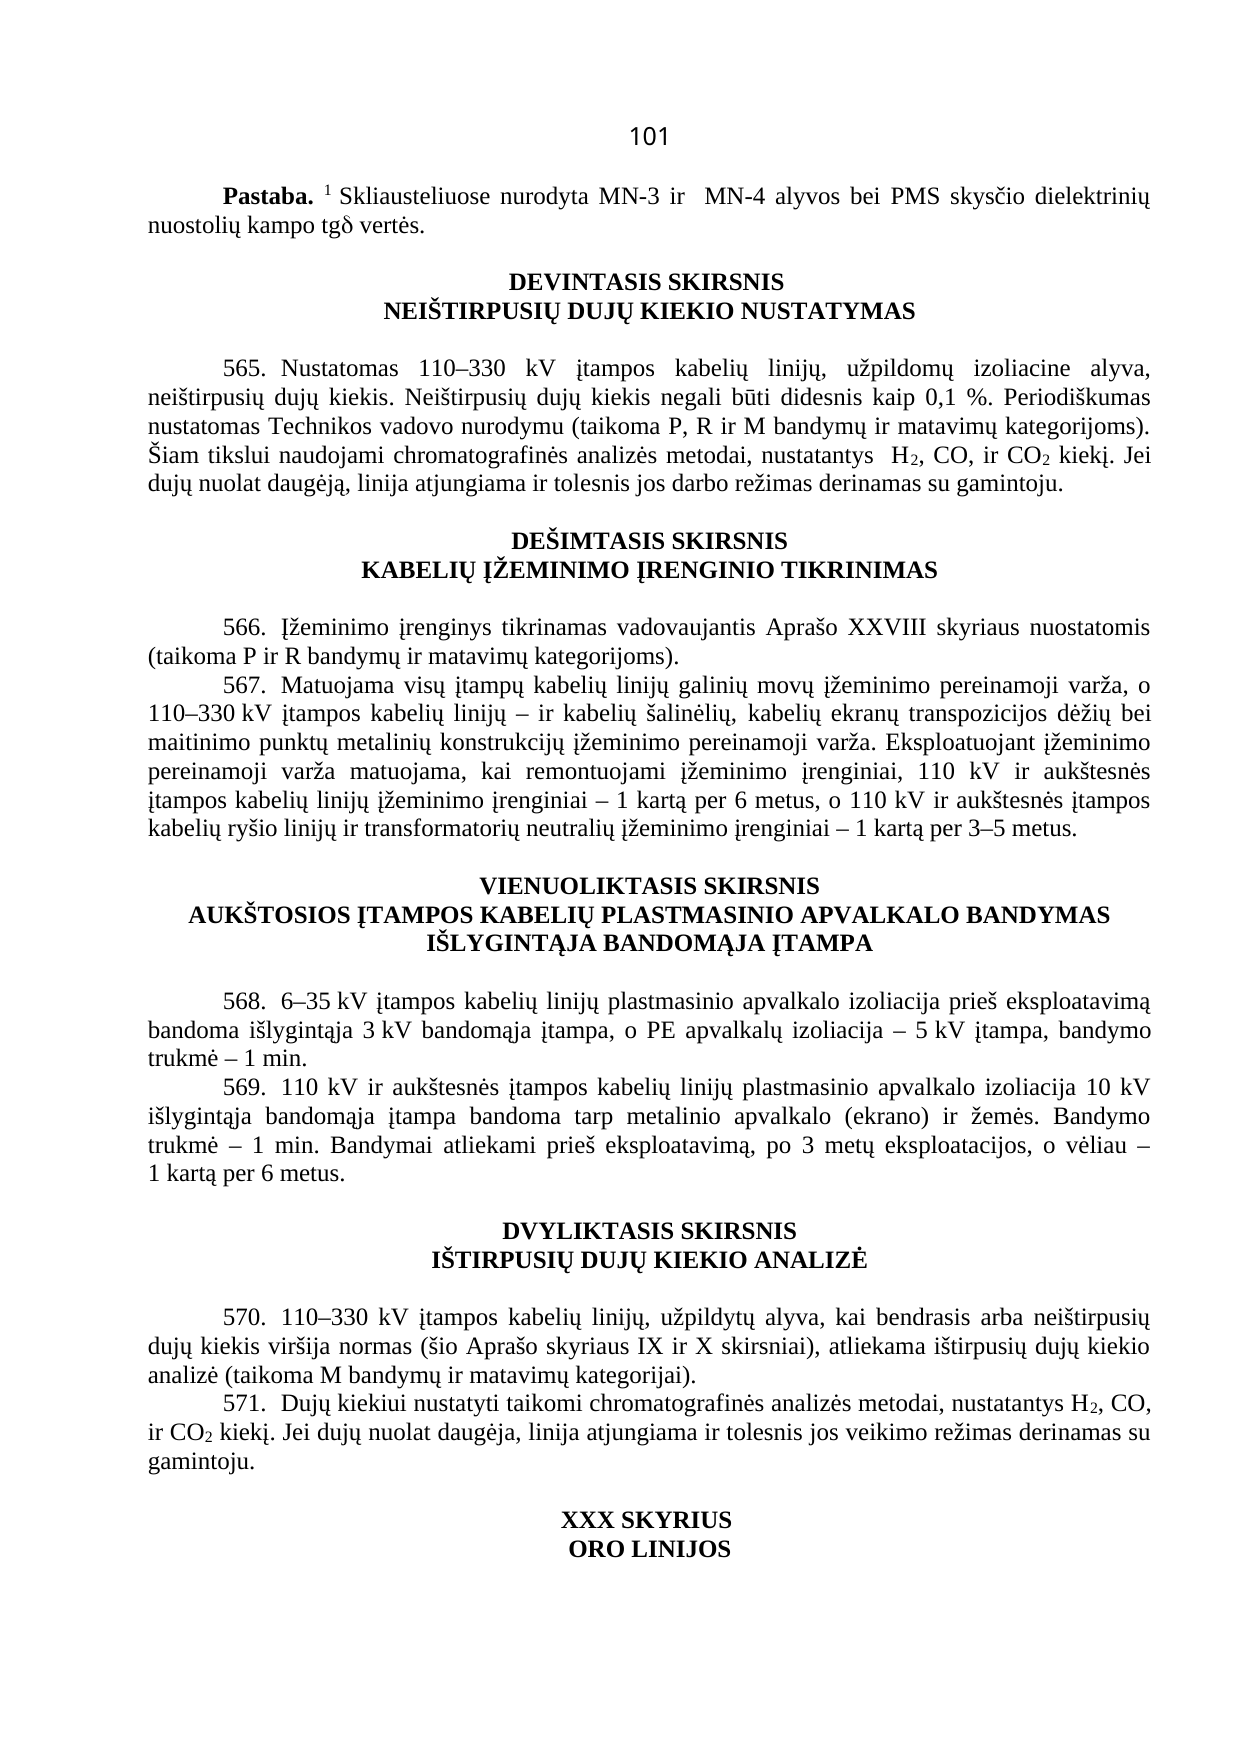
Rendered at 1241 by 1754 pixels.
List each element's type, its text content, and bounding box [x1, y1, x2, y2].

text 566. Įžeminimo įrenginys tikrinamas vadovaujantis Aprašo XXVIII skyriaus nuostatomis (taikoma P ir R bandymų ir matavimų kategorijoms). [148, 612, 1152, 670]
text 569. 110 kV ir aukštesnės įtampos kabelių linijų plastmasinio apvalkalo izoliacija 10 kV išlygintąja bandomąja įtampa bandoma tarp metalinio apvalkalo (ekrano) ir žemės. Bandymo trukmė – 1 min. Bandymai atliekami prieš eksploatavimą, po 3 metų eksploatacijos, o vėliau – 1 kartą per 6 metus. [148, 1072, 1152, 1187]
text KABELIŲ ĮŽEMINIMO ĮRENGINIO TIKRINIMAS [148, 555, 1152, 583]
text IŠTIRPUSIŲ DUJŲ KIEKIO ANALIZĖ [148, 1245, 1152, 1273]
text Pastaba. 1 Skliausteliuose nurodyta MN-3 ir MN-4 alyvos bei PMS skysčio dielektrinių nuostolių kampo tg vertės. [148, 181, 1152, 238]
text AUKŠTOSIOS ĮTAMPOS KABELIŲ PLASTMASINIO APVALKALO BANDYMAS IŠLYGINTĄJA BANDOMĄJA ĮTAMPA [148, 900, 1152, 957]
text DEŠIMTASIS SKIRSNIS [148, 526, 1152, 555]
text VIENUOLIKTASIS SKIRSNIS [148, 871, 1152, 900]
text 568. 6–35 kV įtampos kabelių linijų plastmasinio apvalkalo izoliacija prieš eksploatavimą bandoma išlygintąja 3 kV bandomąja įtampa, o PE apvalkalų izoliacija – 5 kV įtampa, bandymo trukmė – 1 min. [148, 986, 1152, 1072]
text 565. Nustatomas 110–330 kV įtampos kabelių linijų, užpildomų izoliacine alyva, neištirpusių dujų kiekis. Neištirpusių dujų kiekis negali būti didesnis kaip 0,1 %. Periodiškumas nustatomas Technikos vadovo nurodymu (taikoma P, R ir M bandymų ir matavimų kategorijoms). Šiam tikslui naudojami chromatografinės analizės metodai, nustatantys H2, CO, ir CO2 kiekį. Jei dujų nuolat daugėją, linija atjungiama ir tolesnis jos darbo režimas derinamas su gamintoju. [148, 353, 1152, 497]
text ORO LINIJOS [148, 1534, 1152, 1563]
text 567. Matuojama visų įtampų kabelių linijų galinių movų įžeminimo pereinamoji varža, o 110–330 kV įtampos kabelių linijų – ir kabelių šalinėlių, kabelių ekranų transpozicijos dėžių bei maitinimo punktų metalinių konstrukcijų įžeminimo pereinamoji varža. Eksploatuojant įžeminimo pereinamoji varža matuojama, kai remontuojami įžeminimo įrenginiai, 110 kV ir aukštesnės įtampos kabelių linijų įžeminimo įrenginiai – 1 kartą per 6 metus, o 110 kV ir aukštesnės įtampos kabelių ryšio linijų ir transformatorių neutralių įžeminimo įrenginiai – 1 kartą per 3–5 metus. [148, 670, 1152, 842]
text DVYLIKTASIS SKIRSNIS [148, 1216, 1152, 1245]
text XXX SKYRIUS [148, 1503, 1152, 1534]
text 570. 110–330 kV įtampos kabelių linijų, užpildytų alyva, kai bendrasis arba neištirpusių dujų kiekis viršija normas (šio Aprašo skyriaus IX ir X skirsniai), atliekama ištirpusių dujų kiekio analizė (taikoma M bandymų ir matavimų kategorijai). [148, 1302, 1152, 1388]
text 571. Dujų kiekiui nustatyti taikomi chromatografinės analizės metodai, nustatantys H2, CO, ir CO2 kiekį. Jei dujų nuolat daugėja, linija atjungiama ir tolesnis jos veikimo režimas derinamas su gamintoju. [148, 1388, 1152, 1475]
text NEIŠTIRPUSIŲ DUJŲ KIEKIO NUSTATYMAS [148, 296, 1152, 325]
text DEVINTASIS SKIRSNIS [148, 267, 1152, 296]
